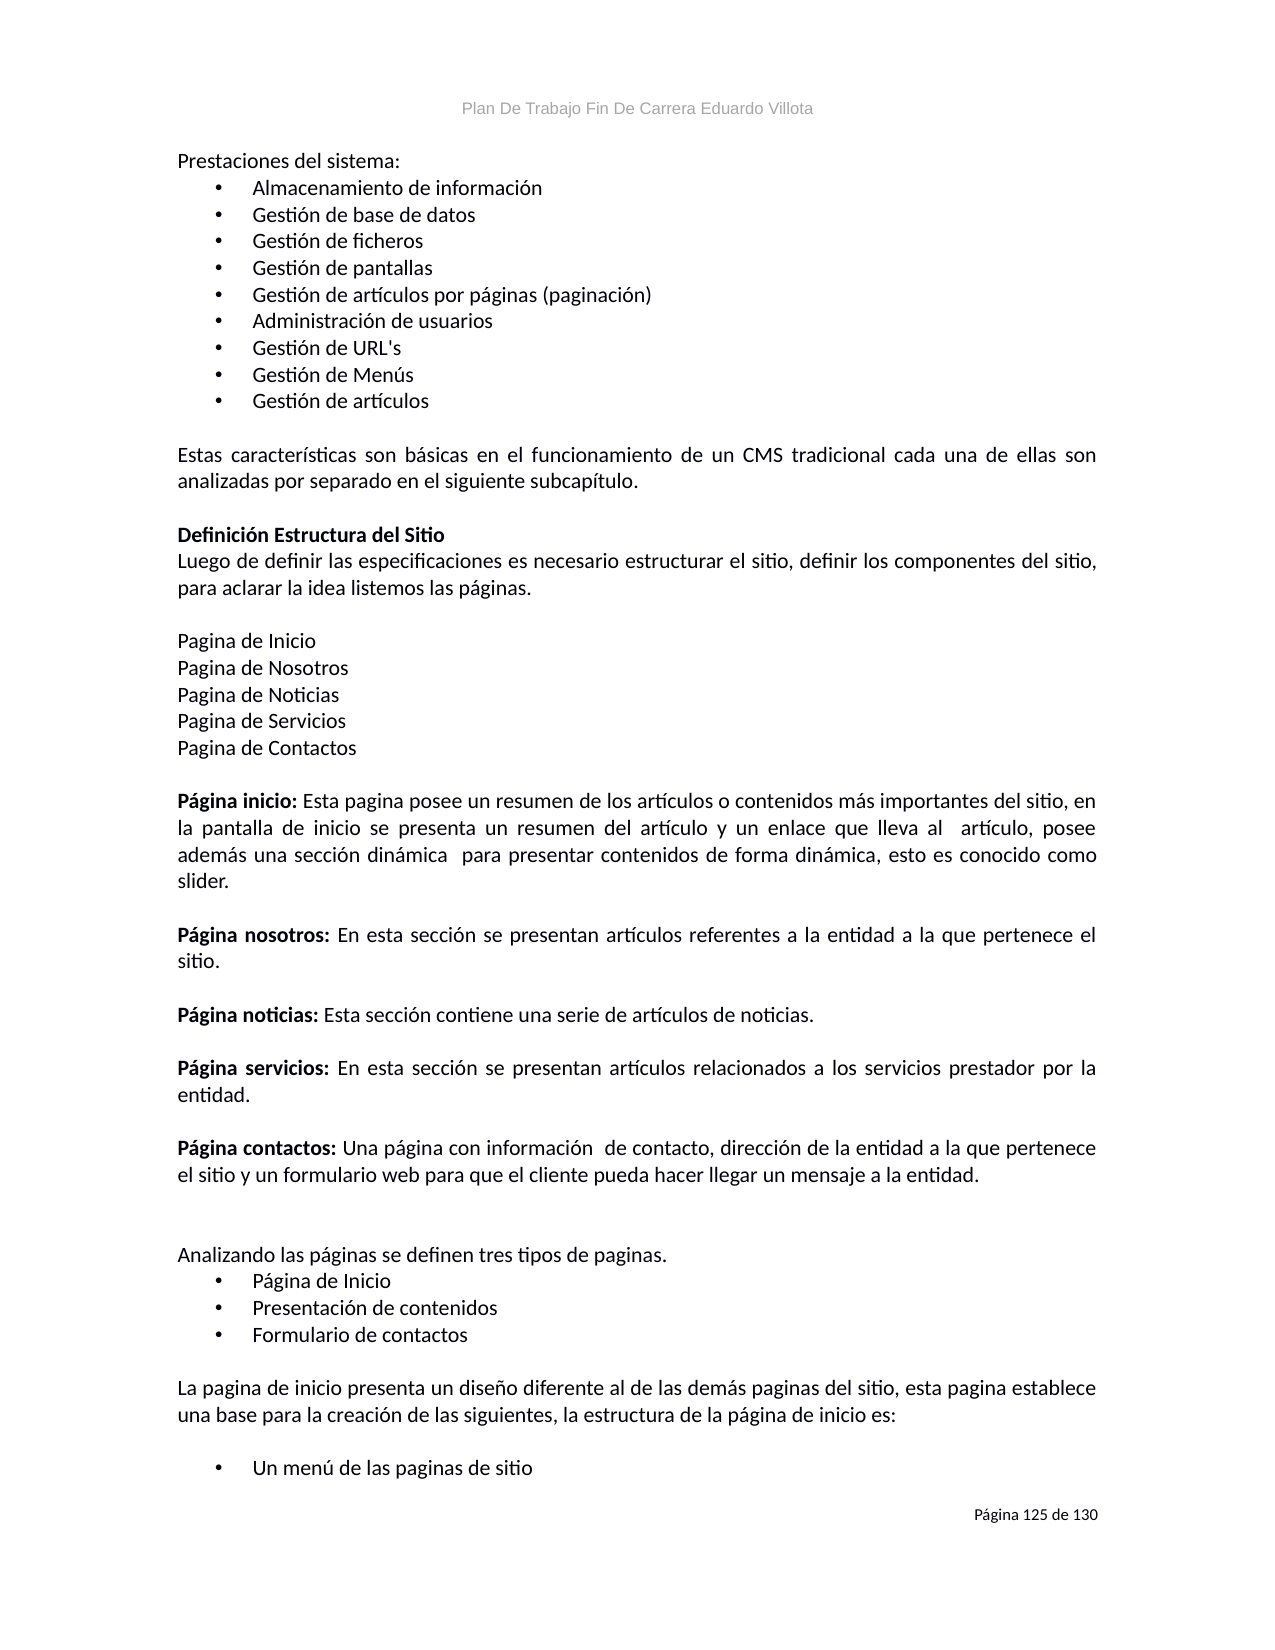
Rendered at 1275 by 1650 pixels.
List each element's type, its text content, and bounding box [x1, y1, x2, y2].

text Página noticias: Esta sección contiene una serie de artículos de noticias. [177, 1001, 1098, 1028]
text Pagina de Nosotros [177, 654, 1098, 681]
text Página nosotros: En esta sección se presentan artículos referentes a la entidad a la que pertenece el sitio. [177, 921, 1098, 974]
text Página inicio: Esta pagina posee un resumen de los artículos o contenidos más importantes del sitio, en la pantalla de inicio se presenta un resumen del artículo y un enlace que lleva al artículo, posee además una sección dinámica para presentar contenidos de forma dinámica, esto es conocido como slider. [177, 788, 1098, 894]
list Gestión de Menús [215, 361, 1098, 388]
list Un menú de las paginas de sitio [215, 1454, 1098, 1481]
text Pagina de Inicio [177, 628, 1098, 654]
text Página contactos: Una página con información de contacto, dirección de la entidad a la que pertenece el sitio y un formulario web para que el cliente pueda hacer llegar un mensaje a la entidad. [177, 1134, 1098, 1188]
text Pagina de Noticias [177, 681, 1098, 708]
text Analizando las páginas se definen tres tipos de paginas. [177, 1241, 1098, 1268]
text Luego de definir las especificaciones es necesario estructurar el sitio, definir los componentes del sitio, para aclarar la idea listemos las páginas. [177, 548, 1098, 601]
text Definición Estructura del Sitio [177, 521, 1098, 548]
text Pagina de Contactos [177, 734, 1098, 761]
text Prestaciones del sistema: [177, 148, 1098, 174]
list Gestión de artículos por páginas (paginación) [215, 281, 1098, 308]
text La pagina de inicio presenta un diseño diferente al de las demás paginas del sitio, esta pagina establece una base para la creación de las siguientes, la estructura de la página de inicio es: [177, 1374, 1098, 1428]
list Almacenamiento de información [215, 174, 1098, 201]
list Presentación de contenidos [215, 1294, 1098, 1321]
list Página de Inicio [215, 1268, 1098, 1294]
list Gestión de URL's [215, 334, 1098, 361]
list Gestión de base de datos [215, 201, 1098, 228]
list Administración de usuarios [215, 308, 1098, 334]
list Formulario de contactos [215, 1321, 1098, 1348]
text Página servicios: En esta sección se presentan artículos relacionados a los servicios prestador por la entidad. [177, 1054, 1098, 1108]
text Estas características son básicas en el funcionamiento de un CMS tradicional cada una de ellas son analizadas por separado en el siguiente subcapítulo. [177, 441, 1098, 494]
text Pagina de Servicios [177, 708, 1098, 734]
list Gestión de artículos [215, 388, 1098, 414]
list Gestión de pantallas [215, 254, 1098, 281]
list Gestión de ficheros [215, 228, 1098, 254]
